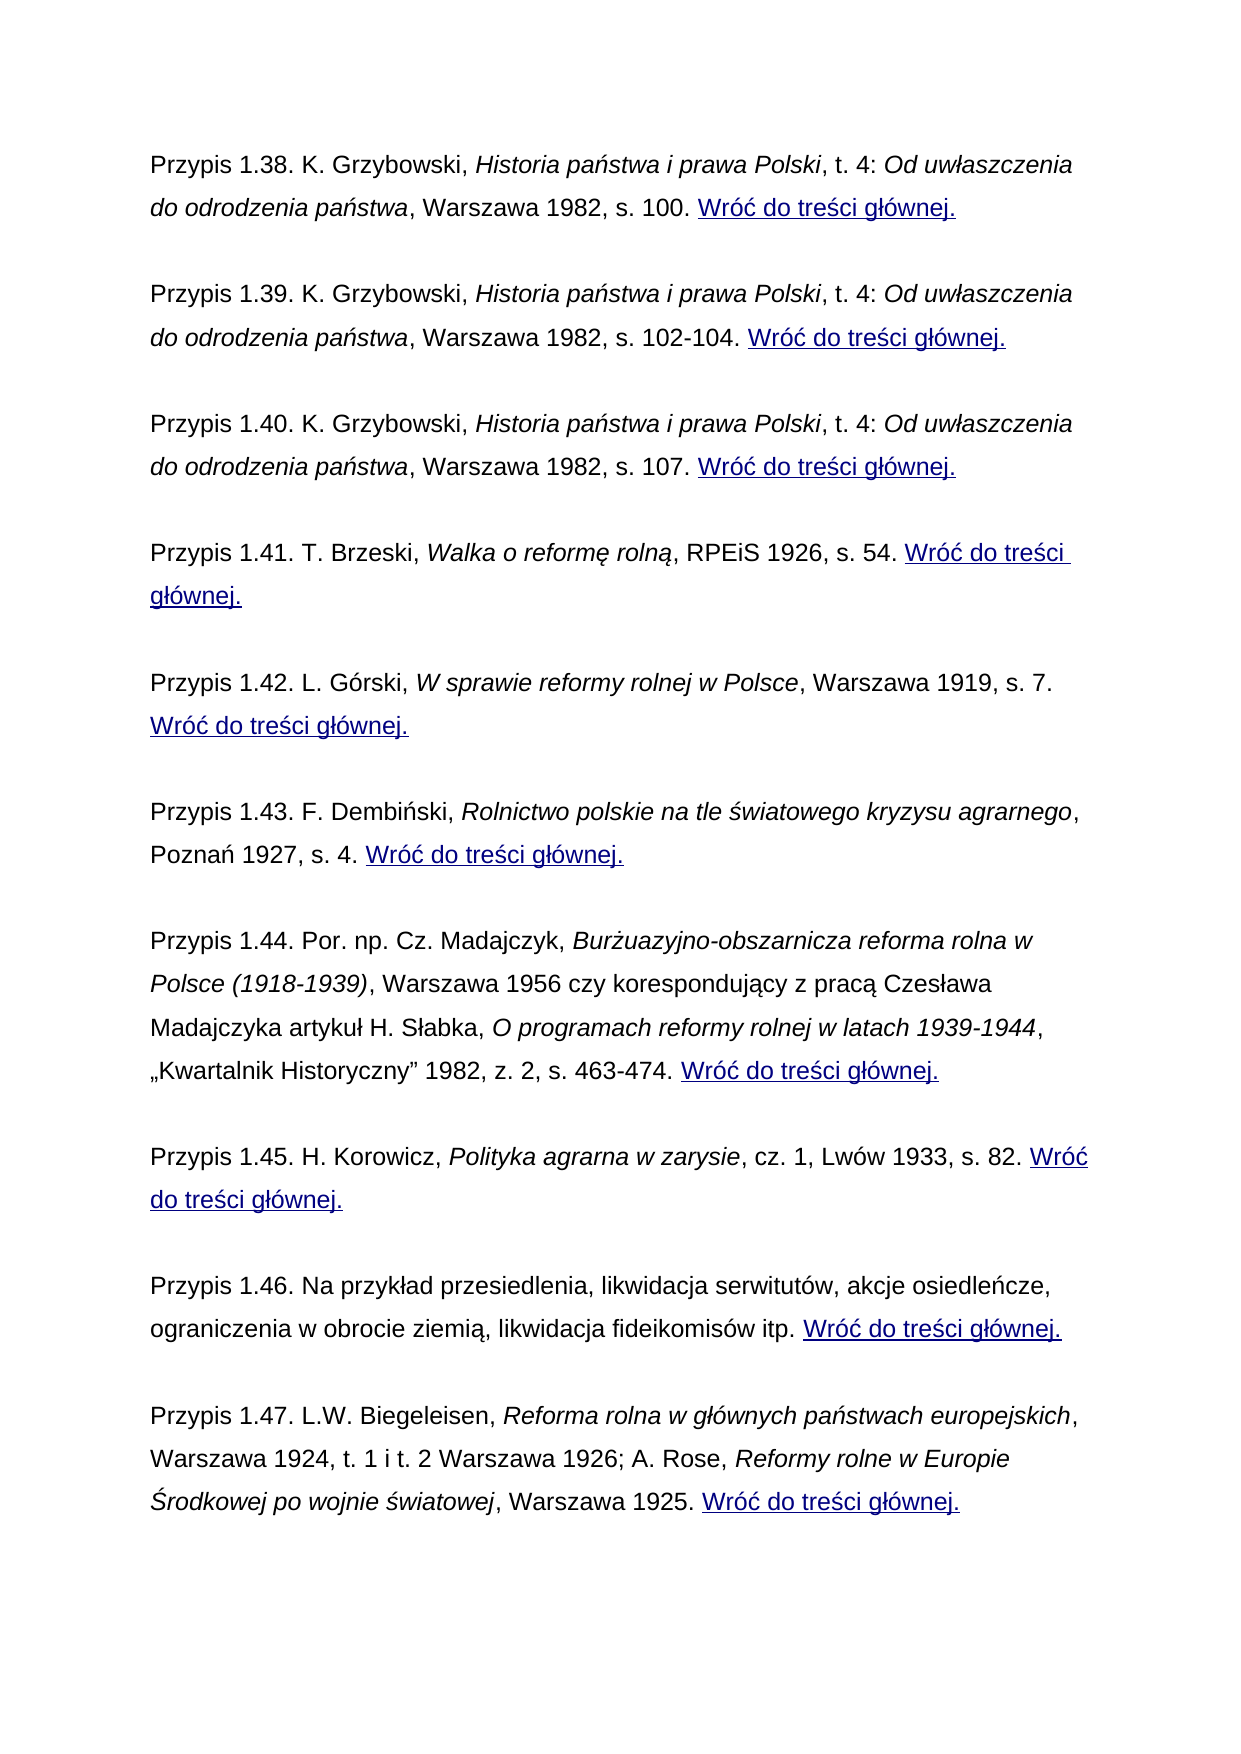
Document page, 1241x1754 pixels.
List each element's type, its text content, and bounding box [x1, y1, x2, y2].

text Przypis 1.41. T. Brzeski, Walka o reformę rolną, RPEiS 1926, s. 54. Wróć do treści głównej. [150, 538, 1090, 610]
text Przypis 1.42. L. Górski, W sprawie reformy rolnej w Polsce, Warszawa 1919, s. 7. Wróć do treści głównej. [150, 667, 1090, 739]
text Przypis 1.45. H. Korowicz, Polityka agrarna w zarysie, cz. 1, Lwów 1933, s. 82. Wróć do treści głównej. [150, 1142, 1090, 1214]
text Przypis 1.43. F. Dembiński, Rolnictwo polskie na tle światowego kryzysu agrarnego, Poznań 1927, s. 4. Wróć do treści głównej. [150, 797, 1090, 869]
text Przypis 1.47. L.W. Biegeleisen, Reforma rolna w głównych państwach europejskich, Warszawa 1924, t. 1 i t. 2 Warszawa 1926; A. Rose, Reformy rolne w Europie Środkowej po wojnie światowej, Warszawa 1925. Wróć do treści głównej. [150, 1401, 1090, 1516]
text Przypis 1.40. K. Grzybowski, Historia państwa i prawa Polski, t. 4: Od uwłaszczenia do odrodzenia państwa, Warszawa 1982, s. 107. Wróć do treści głównej. [150, 409, 1090, 481]
text Przypis 1.44. Por. np. Cz. Madajczyk, Burżuazyjno-obszarnicza reforma rolna w Polsce (1918-1939), Warszawa 1956 czy korespondujący z pracą Czesława Madajczyka artykuł H. Słabka, O programach reformy rolnej w latach 1939-1944, „Kwartalnik Historyczny” 1982, z. 2, s. 463-474. Wróć do treści głównej. [150, 926, 1090, 1084]
text Przypis 1.46. Na przykład przesiedlenia, likwidacja serwitutów, akcje osiedleńcze, ograniczenia w obrocie ziemią, likwidacja fideikomisów itp. Wróć do treści głównej. [150, 1271, 1090, 1343]
text Przypis 1.38. K. Grzybowski, Historia państwa i prawa Polski, t. 4: Od uwłaszczenia do odrodzenia państwa, Warszawa 1982, s. 100. Wróć do treści głównej. [150, 150, 1090, 222]
text Przypis 1.39. K. Grzybowski, Historia państwa i prawa Polski, t. 4: Od uwłaszczenia do odrodzenia państwa, Warszawa 1982, s. 102-104. Wróć do treści głównej. [150, 279, 1090, 351]
